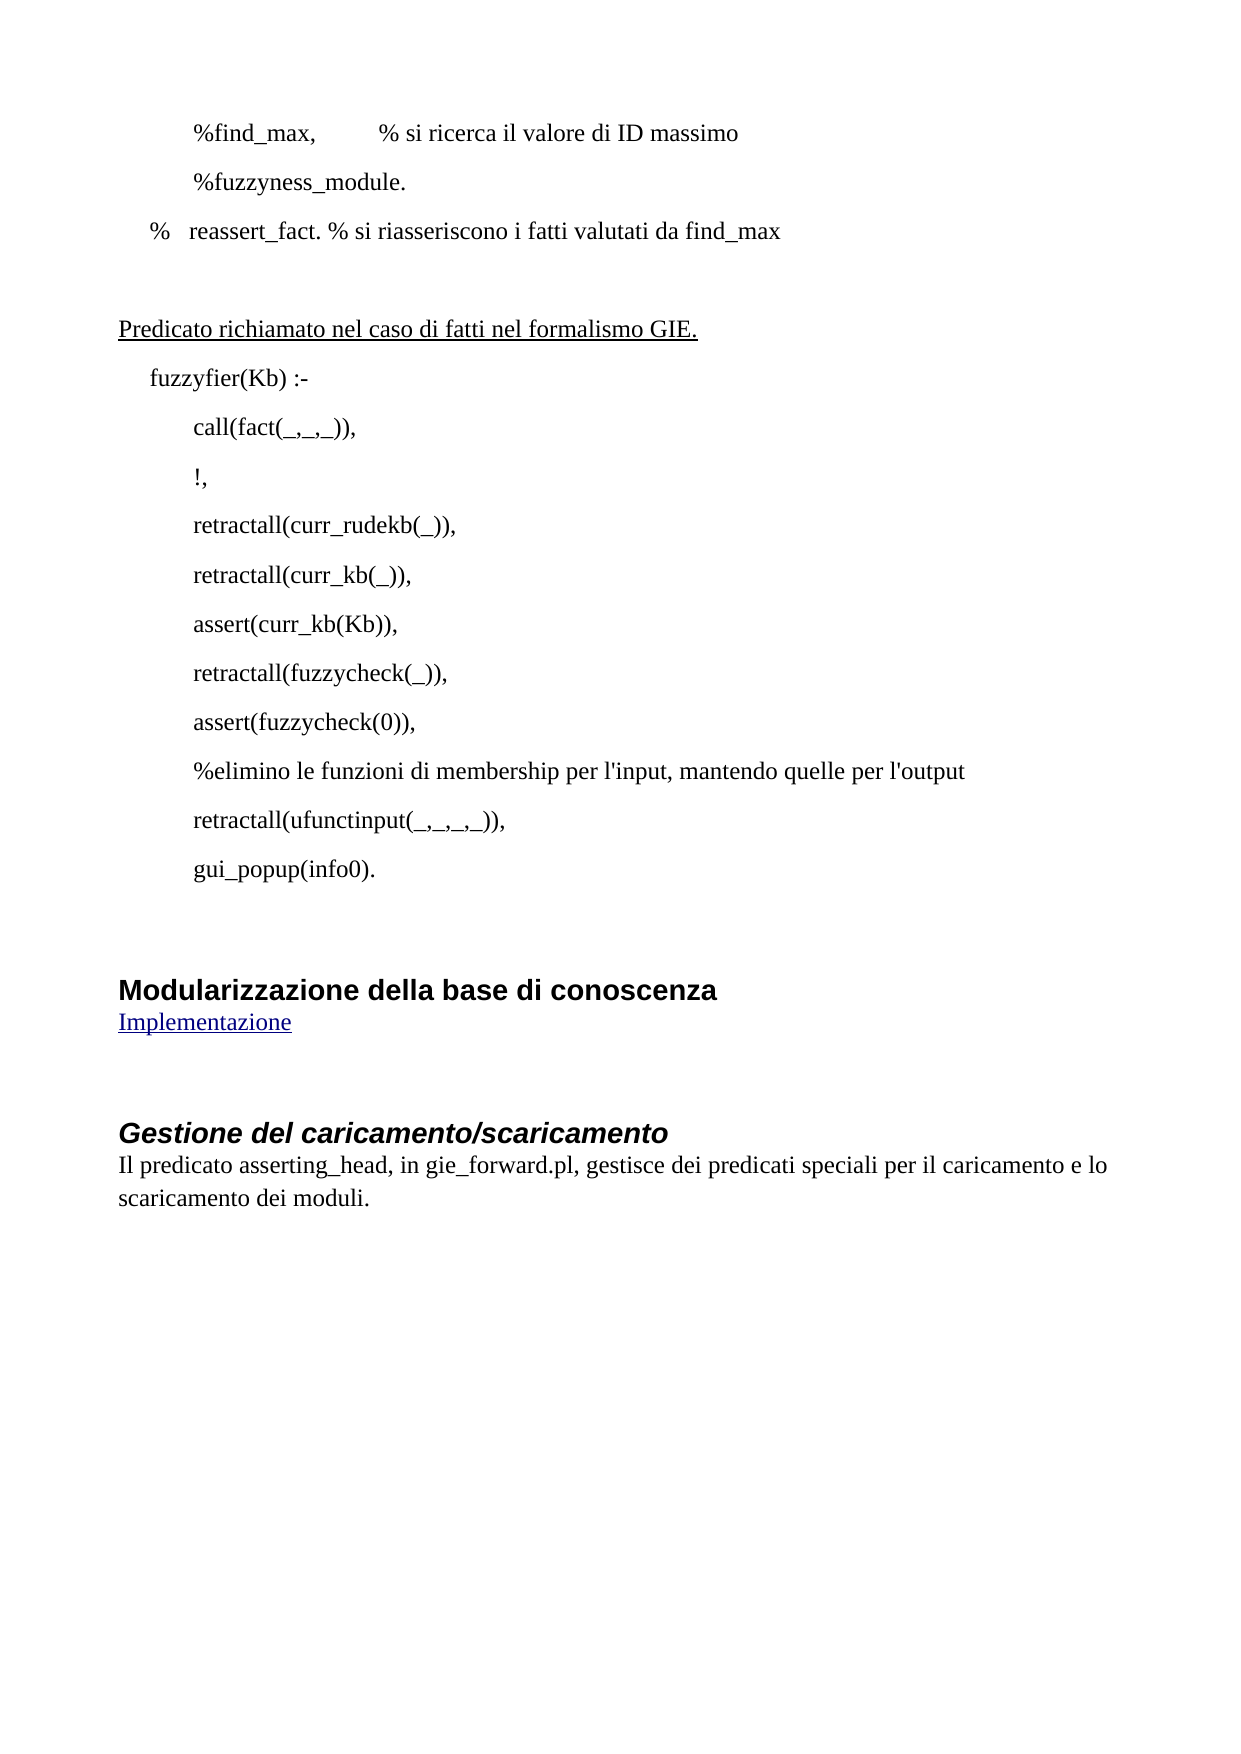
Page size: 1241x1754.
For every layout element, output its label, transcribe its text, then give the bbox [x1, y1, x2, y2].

subtitle Gestione del caricamento/scaricamento [118, 1116, 1122, 1150]
text Predicato richiamato nel caso di fatti nel formalismo GIE. [118, 314, 1122, 343]
text retractall(fuzzycheck(_)), [118, 658, 1122, 687]
text % reassert_fact. % si riasseriscono i fatti valutati da find_max [118, 216, 1122, 245]
text %fuzzyness_module. [118, 167, 1122, 196]
text %elimino le funzioni di membership per l'input, mantendo quelle per l'output [118, 756, 1122, 785]
text assert(curr_kb(Kb)), [118, 609, 1122, 637]
text %find_max, % si ricerca il valore di ID massimo [118, 118, 1122, 147]
text call(fact(_,_,_)), [118, 412, 1122, 441]
text !, [118, 462, 1122, 490]
text fuzzyfier(Kb) :- [118, 363, 1122, 392]
text retractall(ufunctinput(_,_,_,_)), [118, 805, 1122, 834]
text gui_popup(info0). [118, 854, 1122, 883]
text assert(fuzzycheck(0)), [118, 707, 1122, 736]
text retractall(curr_kb(_)), [118, 560, 1122, 588]
text Il predicato asserting_head, in gie_forward.pl, gestisce dei predicati speciali per il caricamento e lo scaricamento dei moduli. [118, 1150, 1122, 1212]
text Implementazione [118, 1007, 1122, 1035]
subtitle Modularizzazione della base di conoscenza [118, 973, 1122, 1007]
text retractall(curr_rudekb(_)), [118, 511, 1122, 539]
